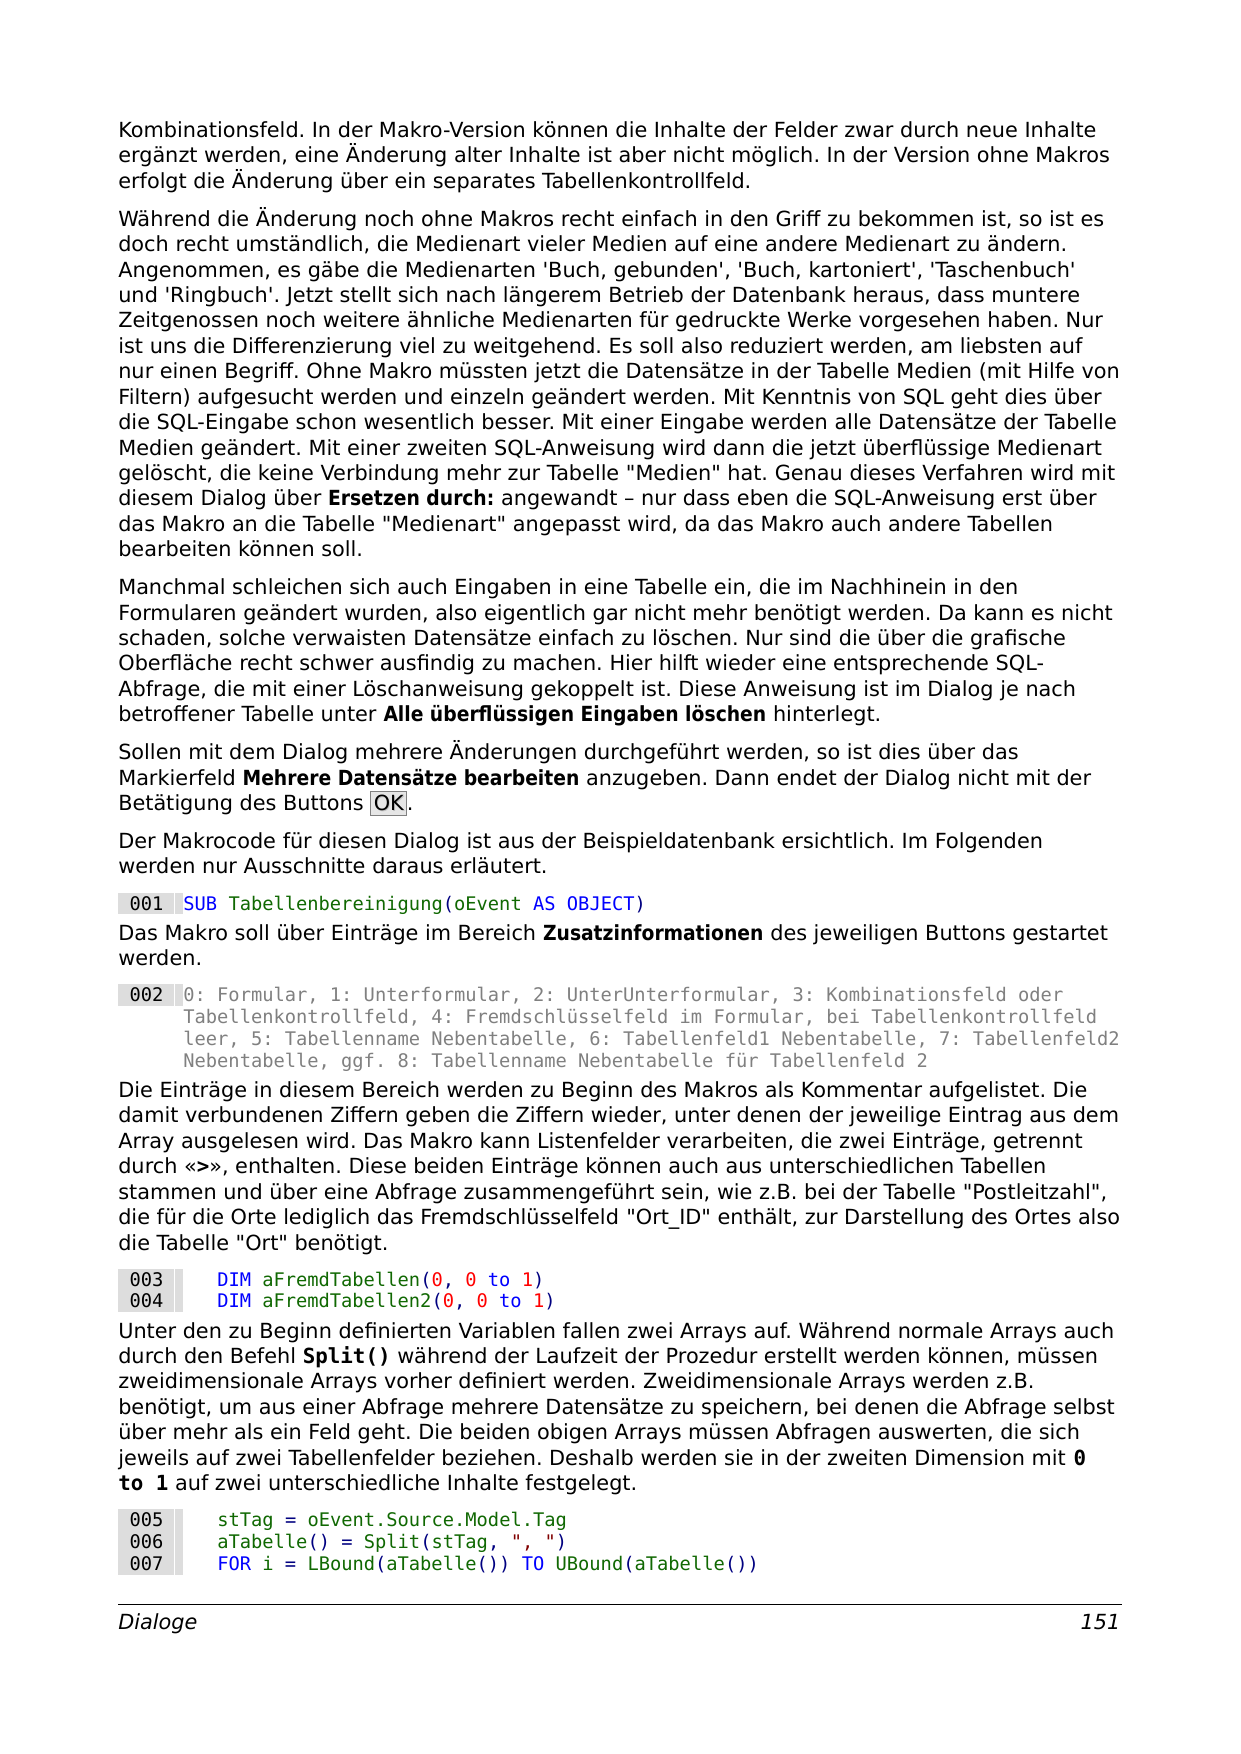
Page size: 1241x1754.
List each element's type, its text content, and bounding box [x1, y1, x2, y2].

text Unter den zu Beginn definierten Variablen fallen zwei Arrays auf. Während normale Arrays auch durch den Befehl Split() während der Laufzeit der Prozedur erstellt werden können, müssen zweidimensionale Arrays vorher definiert werden. Zweidimensionale Arrays werden z.B. benötigt, um aus einer Abfrage mehrere Datensätze zu speichern, bei denen die Abfrage selbst über mehr als ein Feld geht. Die beiden obigen Arrays müssen Abfragen auswerten, die sich jeweils auf zwei Tabellenfelder beziehen. Deshalb werden sie in der zweiten Dimension mit 0 to 1 auf zwei unterschiedliche Inhalte festgelegt. [118, 1319, 1122, 1496]
list FOR i = LBound(aTabelle()) TO UBound(aTabelle()) [183, 1553, 1122, 1575]
text Sollen mit dem Dialog mehrere Änderungen durchgeführt werden, so ist dies über das Markierfeld Mehrere Datensätze bearbeiten anzugeben. Dann endet der Dialog nicht mit der Betätigung des Buttons OK. [118, 740, 1122, 816]
text Der Makrocode für diesen Dialog ist aus der Beispieldatenbank ersichtlich. Im Folgenden werden nur Ausschnitte daraus erläutert. [118, 829, 1122, 879]
list 0: Formular, 1: Unterformular, 2: UnterUnterformular, 3: Kombinationsfeld oder Tabellenkontrollfeld, 4: Fremdschlüsselfeld im Formular, bei Tabellenkontrollfeld leer, 5: Tabellenname Nebentabelle, 6: Tabellenfeld1 Nebentabelle, 7: Tabellenfeld2 Nebentabelle, ggf. 8: Tabellenname Nebentabelle für Tabellenfeld 2 [118, 984, 1122, 1072]
list DIM aFremdTabellen2(0, 0 to 1) [183, 1290, 1122, 1312]
text Während die Änderung noch ohne Makros recht einfach in den Griff zu bekommen ist, so ist es doch recht umständlich, die Medienart vieler Medien auf eine andere Medienart zu ändern. Angenommen, es gäbe die Medienarten 'Buch, gebunden', 'Buch, kartoniert', 'Taschenbuch' und 'Ringbuch'. Jetzt stellt sich nach längerem Betrieb der Datenbank heraus, dass muntere Zeitgenossen noch weitere ähnliche Medienarten für gedruckte Werke vorgesehen haben. Nur ist uns die Differenzierung viel zu weitgehend. Es soll also reduziert werden, am liebsten auf nur einen Begriff. Ohne Makro müssten jetzt die Datensätze in der Tabelle Medien (mit Hilfe von Filtern) aufgesucht werden und einzeln geändert werden. Mit Kenntnis von SQL geht dies über die SQL-Eingabe schon wesentlich besser. Mit einer Eingabe werden alle Datensätze der Tabelle Medien geändert. Mit einer zweiten SQL-Anweisung wird dann die jetzt überflüssige Medienart gelöscht, die keine Verbindung mehr zur Tabelle "Medien" hat. Genau dieses Verfahren wird mit diesem Dialog über Ersetzen durch: angewandt – nur dass eben die SQL-Anweisung erst über das Makro an die Tabelle "Medienart" angepasst wird, da das Makro auch andere Tabellen bearbeiten können soll. [118, 207, 1122, 562]
text Kombinationsfeld. In der Makro-Version können die Inhalte der Felder zwar durch neue Inhalte ergänzt werden, eine Änderung alter Inhalte ist aber nicht möglich. In der Version ohne Makros erfolgt die Änderung über ein separates Tabellenkontrollfeld. [118, 118, 1122, 193]
list stTag = oEvent.Source.Model.Tag [183, 1509, 1122, 1531]
text Manchmal schleichen sich auch Eingaben in eine Tabelle ein, die im Nachhinein in den Formularen geändert wurden, also eigentlich gar nicht mehr benötigt werden. Da kann es nicht schaden, solche verwaisten Datensätze einfach zu löschen. Nur sind die über die grafische Oberfläche recht schwer ausfindig zu machen. Hier hilft wieder eine entsprechende SQL-Abfrage, die mit einer Löschanweisung gekoppelt ist. Diese Anweisung ist im Dialog je nach betroffener Tabelle unter Alle überflüssigen Eingaben löschen hinterlegt. [118, 575, 1122, 727]
text Die Einträge in diesem Bereich werden zu Beginn des Makros als Kommentar aufgelistet. Die damit verbundenen Ziffern geben die Ziffern wieder, unter denen der jeweilige Eintrag aus dem Array ausgelesen wird. Das Makro kann Listenfelder verarbeiten, die zwei Einträge, getrennt durch «>», enthalten. Diese beiden Einträge können auch aus unterschiedlichen Tabellen stammen und über eine Abfrage zusammengeführt sein, wie z.B. bei der Tabelle "Postleitzahl", die für die Orte lediglich das Fremdschlüsselfeld "Ort_ID" enthält, zur Darstellung des Ortes also die Tabelle "Ort" benötigt. [118, 1078, 1122, 1255]
text Das Makro soll über Einträge im Bereich Zusatzinformationen des jeweiligen Buttons gestartet werden. [118, 921, 1122, 971]
list aTabelle() = Split(stTag, ", ") [183, 1531, 1122, 1553]
list SUB Tabellenbereinigung(oEvent AS OBJECT) [118, 892, 1122, 914]
list DIM aFremdTabellen(0, 0 to 1) [118, 1268, 1122, 1290]
